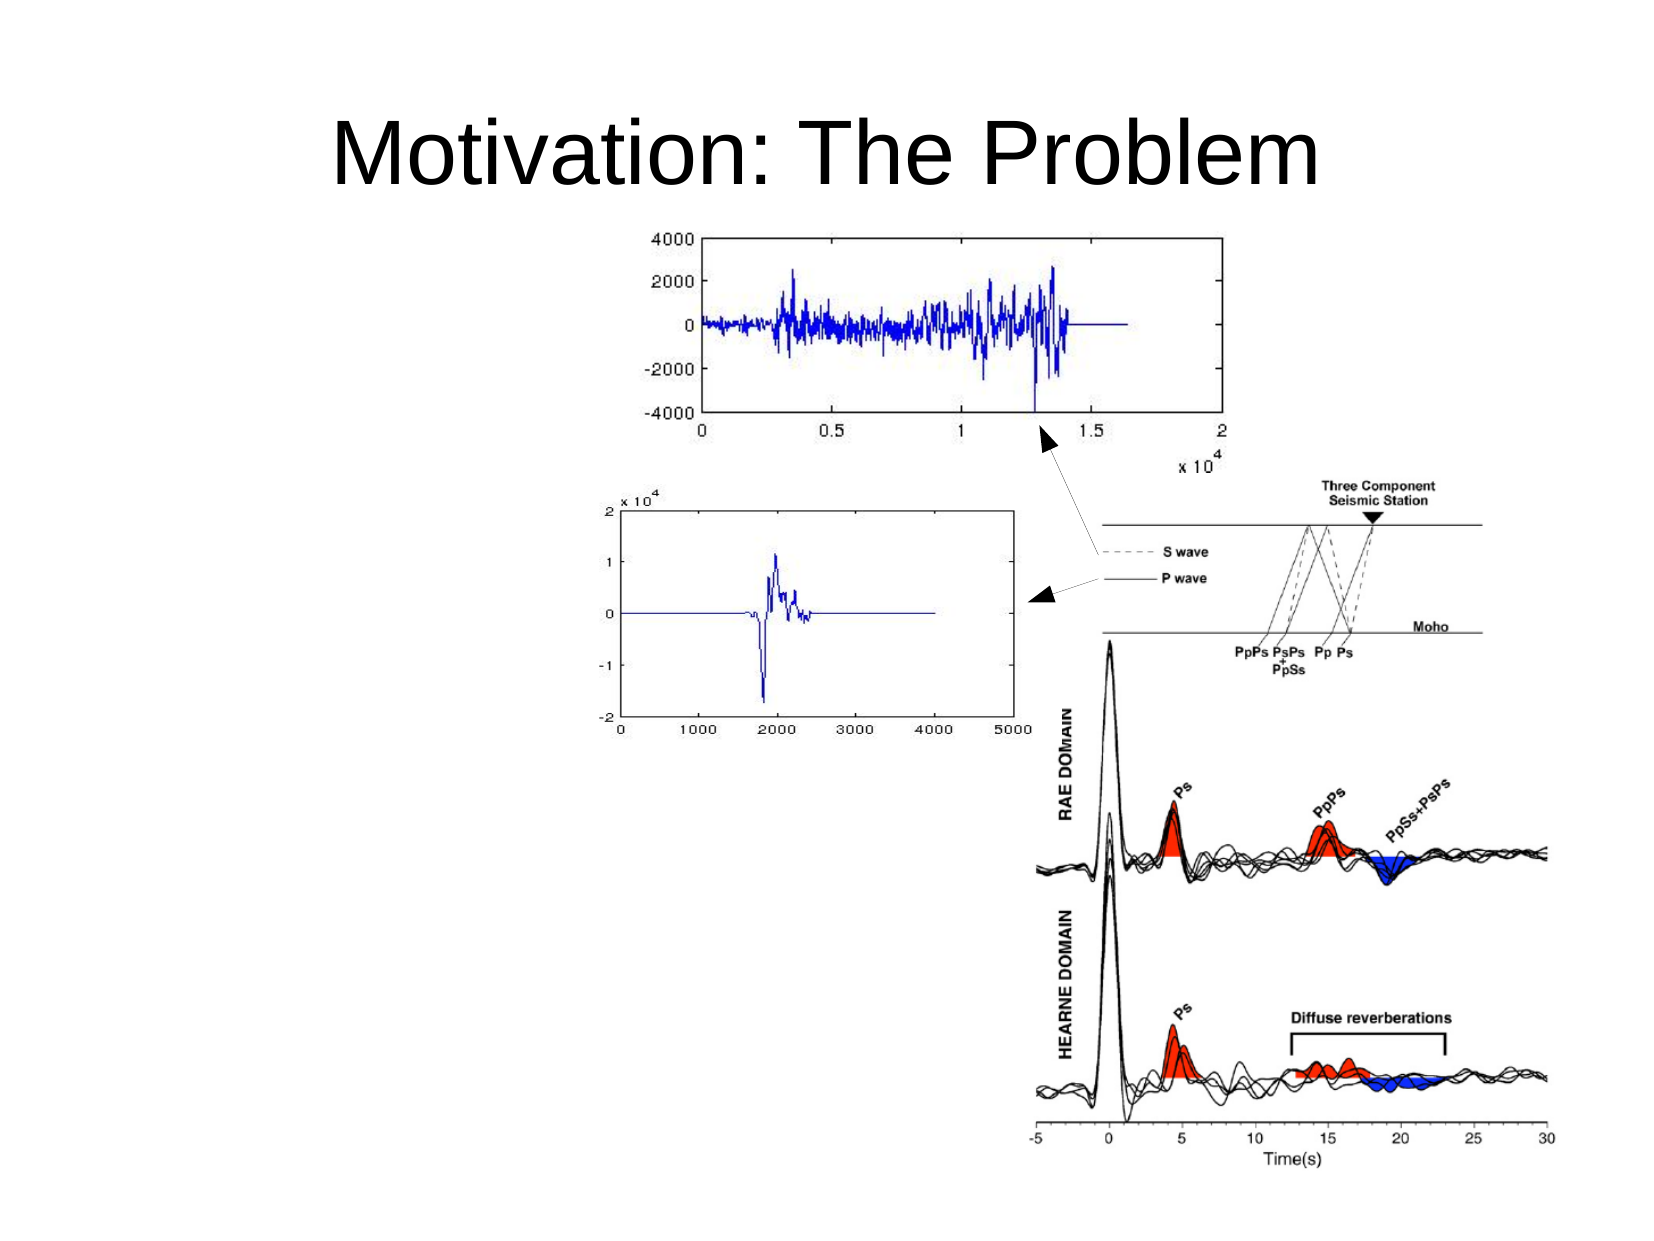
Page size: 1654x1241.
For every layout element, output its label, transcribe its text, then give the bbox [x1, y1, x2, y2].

picture [555, 219, 1561, 1182]
title Motivation: The Problem [82, 49, 1571, 257]
